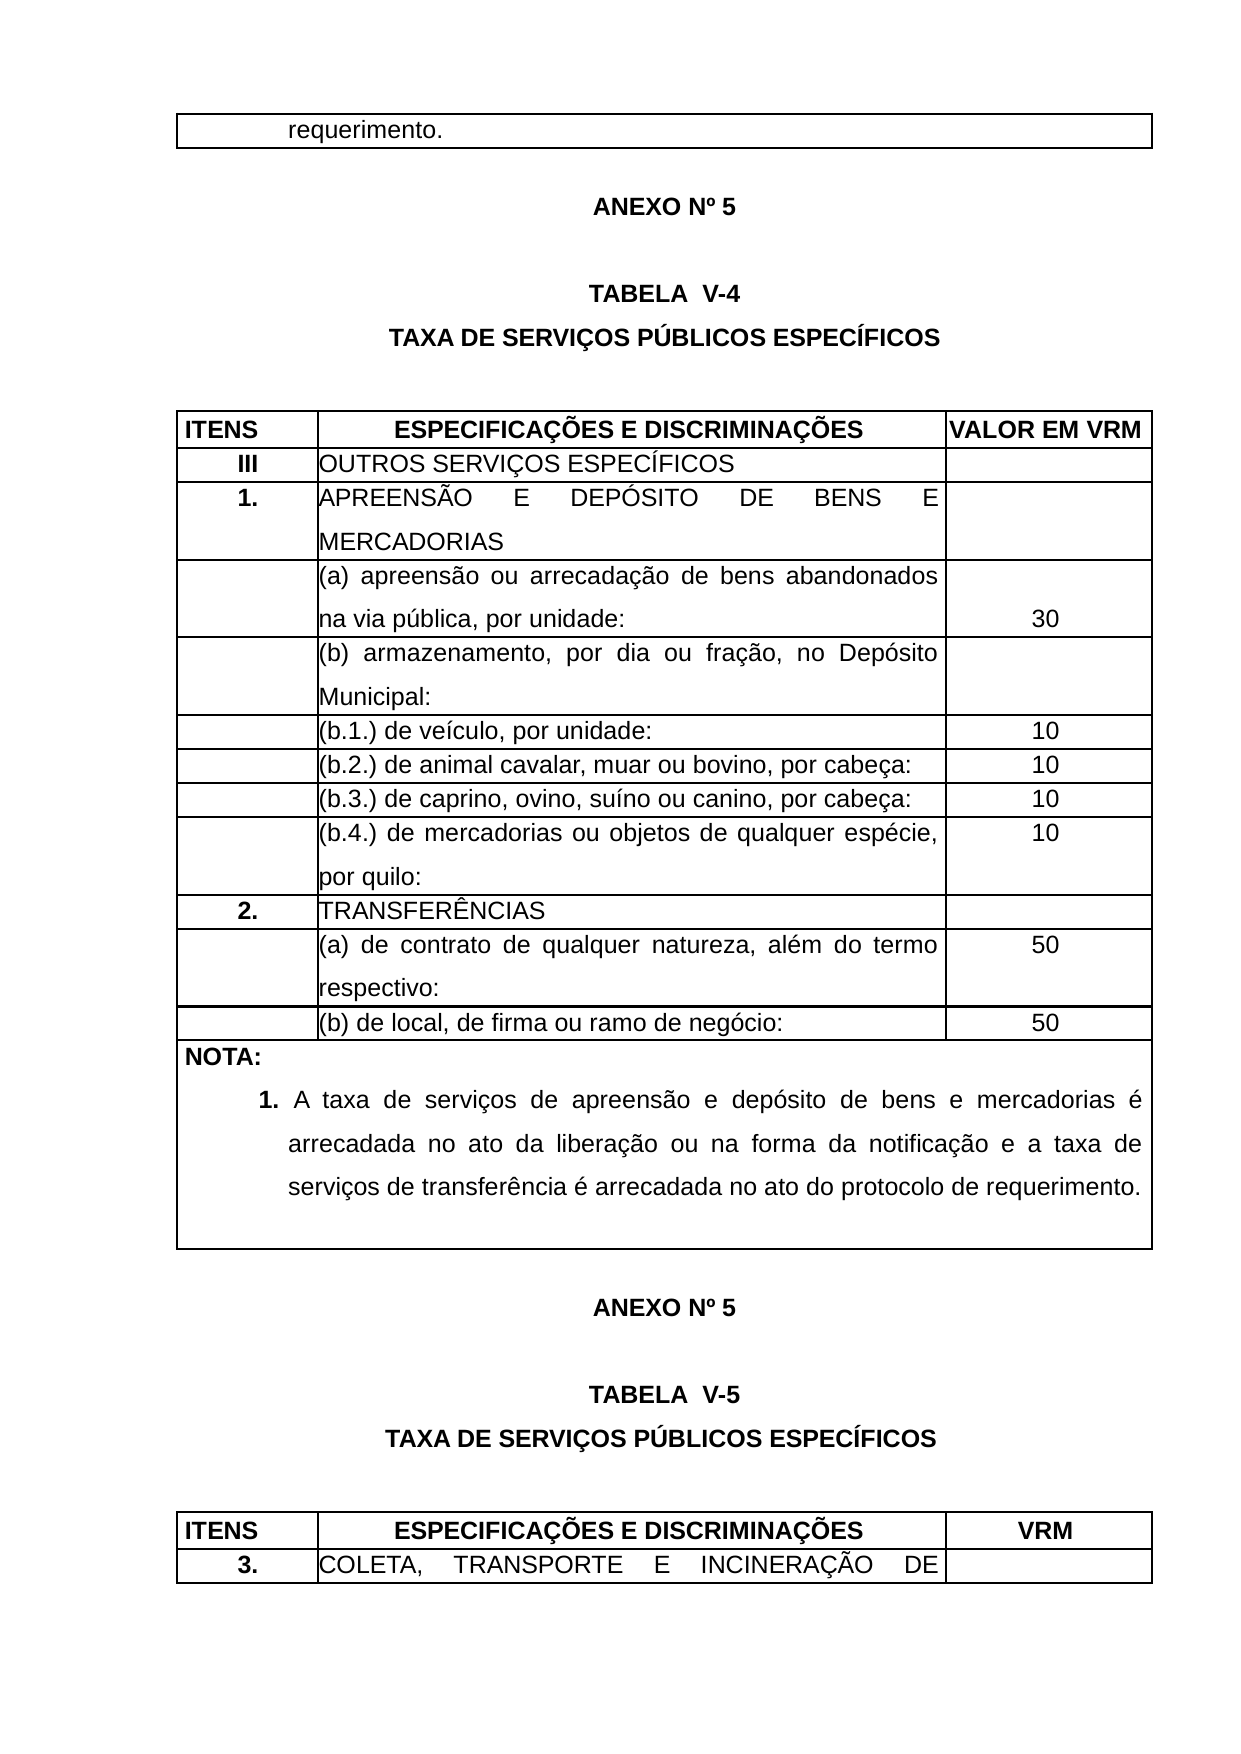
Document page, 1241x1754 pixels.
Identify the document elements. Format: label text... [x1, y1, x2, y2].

table_cell TRANSFERÊNCIAS [319, 896, 945, 928]
table_cell 50 [947, 930, 1151, 1005]
table_header VALOR EM VRM [947, 412, 1151, 447]
table_header ITENS [178, 1513, 317, 1548]
table_cell [178, 716, 317, 748]
table_cell COLETA, TRANSPORTE E INCINERAÇÃO DE [319, 1550, 945, 1582]
table_cell III [178, 449, 317, 481]
table_cell 10 [947, 750, 1151, 782]
table_cell 3. [178, 1550, 317, 1582]
table_cell (b.4.) de mercadorias ou objetos de qualquer espécie, por quilo: [319, 818, 945, 894]
subtitle TABELA V-5 [177, 1380, 1152, 1409]
table_cell 1. [178, 483, 317, 559]
table_cell requerimento. [178, 115, 1151, 147]
subtitle TABELA V-4 [177, 279, 1152, 308]
table_cell OUTROS SERVIÇOS ESPECÍFICOS [319, 449, 945, 481]
table_cell 30 [947, 561, 1151, 636]
table_cell (b.3.) de caprino, ovino, suíno ou canino, por cabeça: [319, 784, 945, 816]
subtitle ANEXO Nº 5 [177, 192, 1152, 221]
table_cell [947, 1550, 1151, 1582]
table_cell [178, 750, 317, 782]
table_cell NOTA: 1. A taxa de serviços de apreensão e depósito de bens e mercadorias é arrecadada no ato da liberação ou na forma da notificação e a taxa de serviços de transferência é arrecadada no ato do protocolo de requerimento. [178, 1041, 1151, 1248]
table_cell (b.2.) de animal cavalar, muar ou bovino, por cabeça: [319, 750, 945, 782]
table_cell 10 [947, 784, 1151, 816]
table_cell [178, 818, 317, 894]
table_cell 10 [947, 818, 1151, 894]
subtitle ANEXO Nº 5 [177, 1293, 1152, 1322]
table_cell [178, 561, 317, 636]
table_header ITENS [178, 412, 317, 447]
table_cell 10 [947, 716, 1151, 748]
table_header VRM [947, 1513, 1151, 1548]
table_cell (b) armazenamento, por dia ou fração, no Depósito Municipal: [319, 638, 945, 714]
table_cell (a) apreensão ou arrecadação de bens abandonados na via pública, por unidade: [319, 561, 945, 636]
table_cell [178, 930, 317, 1005]
table_cell [947, 483, 1151, 559]
table_cell (b) de local, de firma ou ramo de negócio: [319, 1008, 945, 1039]
table_cell [178, 638, 317, 714]
table_cell [947, 638, 1151, 714]
table_cell (a) de contrato de qualquer natureza, além do termo respectivo: [319, 930, 945, 1005]
table_cell (b.1.) de veículo, por unidade: [319, 716, 945, 748]
table_cell [178, 784, 317, 816]
table_cell [947, 449, 1151, 481]
table_cell 2. [178, 896, 317, 928]
table_cell 50 [947, 1008, 1151, 1039]
table_cell APREENSÃO E DEPÓSITO DE BENS E MERCADORIAS [319, 483, 945, 559]
table_cell [947, 896, 1151, 928]
subtitle TAXA DE SERVIÇOS PÚBLICOS ESPECÍFICOS [177, 323, 1152, 352]
table_cell [178, 1008, 317, 1039]
table_header ESPECIFICAÇÕES E DISCRIMINAÇÕES [319, 412, 945, 447]
subtitle TAXA DE SERVIÇOS PÚBLICOS ESPECÍFICOS [177, 1424, 1152, 1453]
table_header ESPECIFICAÇÕES E DISCRIMINAÇÕES [319, 1513, 945, 1548]
